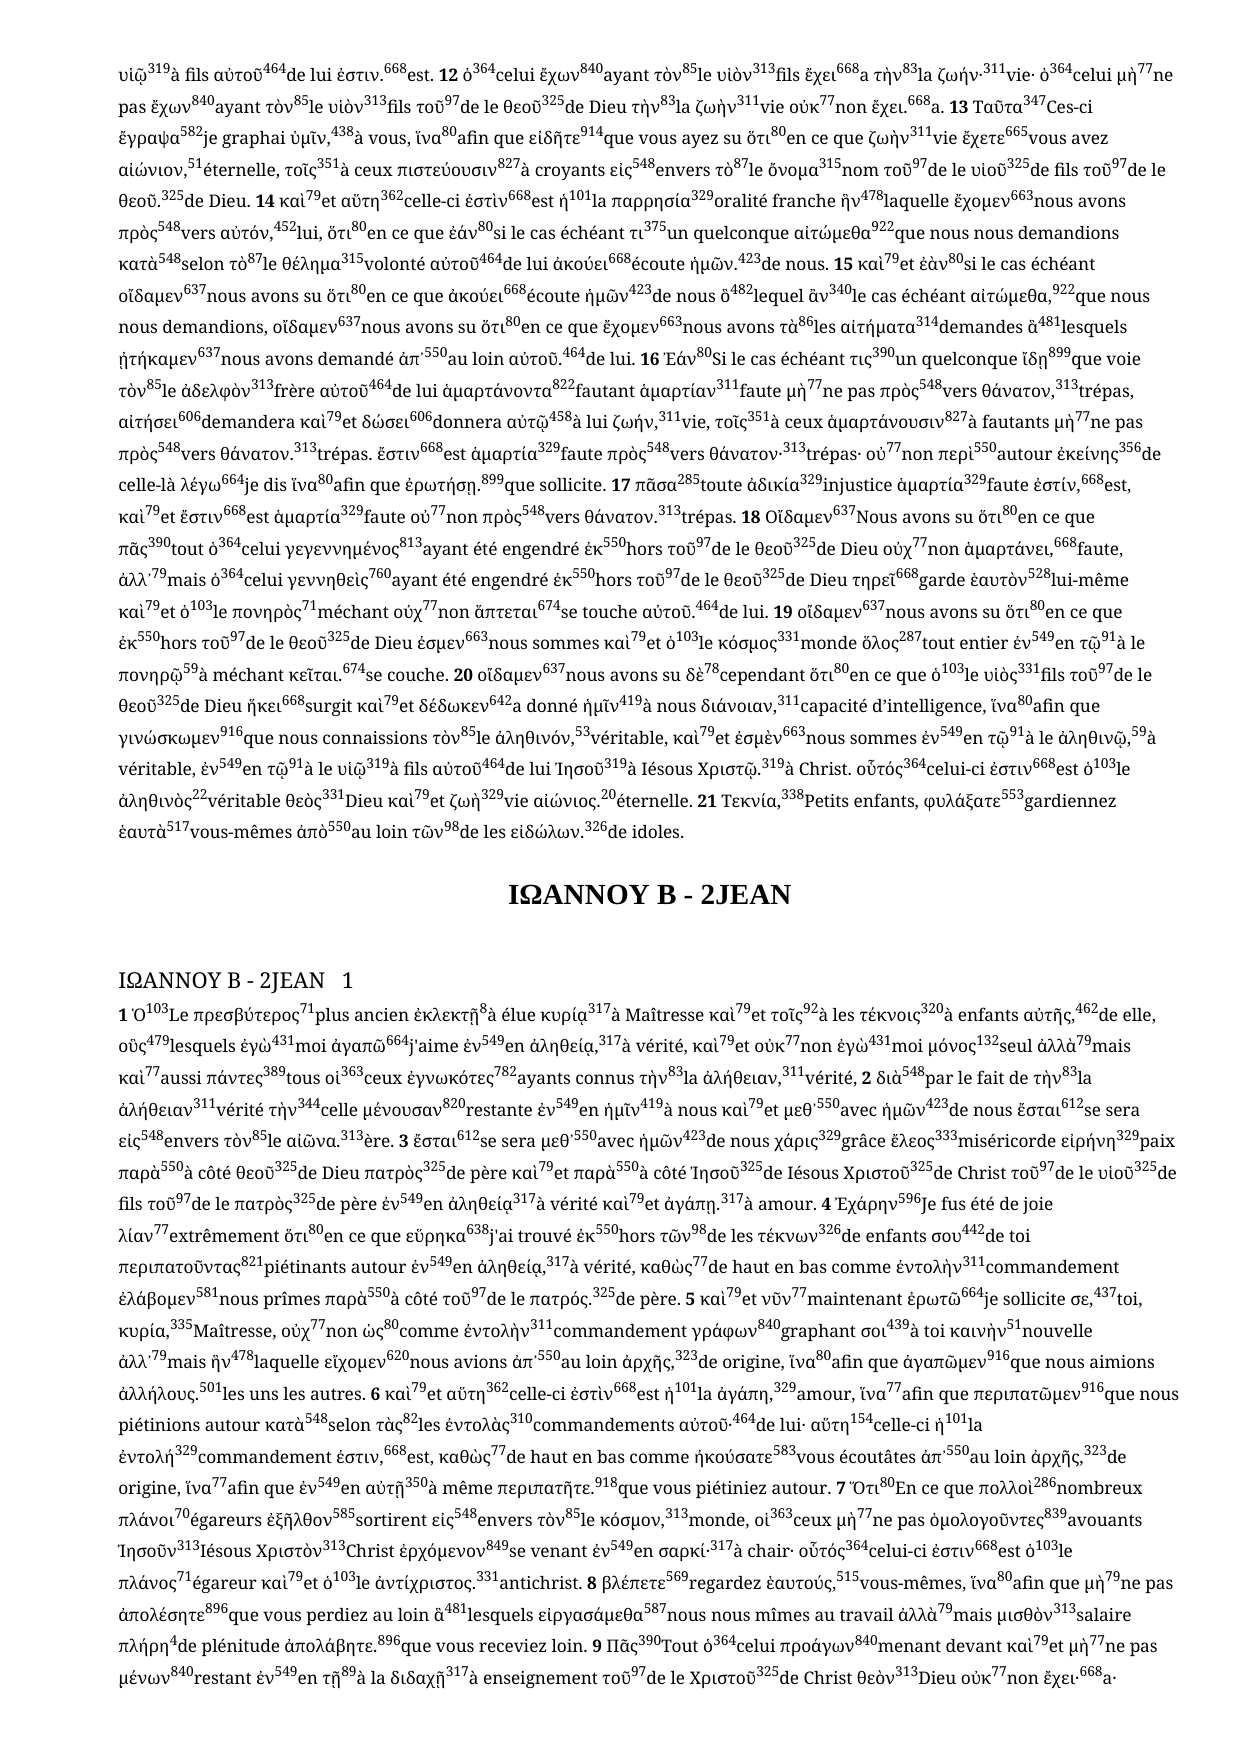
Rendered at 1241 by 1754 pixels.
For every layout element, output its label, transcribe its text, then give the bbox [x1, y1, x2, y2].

text ΙΩΑΝΝΟΥ Β - 2JEAN 1 [118, 965, 1181, 994]
subtitle ΙΩΑΝΝΟΥ Β - 2JEAN [118, 877, 1181, 911]
text 1 Πᾶς390Tout ὁ364celui πιστεύων840croyant ὅτι80en ce que Ἰησοῦς331Iésous ἐστιν668est ὁ103le Χριστὸς331Christ ἐκ550hors τοῦ97de le θεοῦ325de Dieu γεγέννηται,654a été engendré, καὶ79et πᾶς390tout ὁ364celui ἀγαπῶν840aimant τὸν346celui γεννήσαντα707ayant engendré ἀγαπᾷ668aime καὶ77aussi τὸν346celui γεγεννημένον796ayant été engendré ἐξ550hors αὐτοῦ.464de lui. 2 ἐν549en τούτῳ354à ce-ci γινώσκομεν663nous connaissons ὅτι80en ce que ἀγαπῶμεν663nous aimons τὰ86les τέκνα314enfants τοῦ97de le θεοῦ,325de Dieu, ὅταν80lorsque le cas échéant τὸν85le θεὸν313Dieu ἀγαπῶμεν663nous aimons καὶ79et τὰς82les ἐντολὰς310commandements αὐτοῦ464de lui ποιῶμεν.916que nous fassions. 3 αὕτη362celle-ci γάρ79car ἐστιν668est ἡ101la ἀγάπη329amour τοῦ97de le θεοῦ,325de Dieu, ἵνα77afin que τὰς82les ἐντολὰς310commandements αὐτοῦ464de lui τηρῶμεν,916que nous gardions, καὶ79et αἱ100les ἐντολαὶ328commandements αὐτοῦ464de lui βαρεῖαι44lourdes οὐκ77non εἰσίν.667sont. 4 ὅτι80en ce que πᾶν392tout τὸ366ce γεγεννημένον815ayant été engendré ἐκ550hors τοῦ97de le θεοῦ325de Dieu νικᾷ668vainc τὸν85le κόσμον·313monde· καὶ79et αὕτη362celle-ci ἐστὶν668est ἡ101la νίκη329victoire ἡ362celle νικήσασα719ayante vaincue τὸν85le κόσμον,313monde, ἡ101la πίστις329croyance ἡμῶν.423de nous. 5 Τίς410Quel ἐστιν668est δέ78cependant ὁ364celui νικῶν840vainquant τὸν85le κόσμον313monde εἰ551si μὴ77ne pas ὁ364celui πιστεύων840croyant ὅτι80en ce que Ἰησοῦς331Iésous ἐστιν668est ὁ103le υἱὸς331fils τοῦ97de le θεοῦ;325de Dieu; 6 οὗτός364celui-ci ἐστιν668est ὁ364celui ἐλθὼν721ayant venu δι᾽550par ὕδατος327de eau καὶ79et αἵματος,327de sang, Ἰησοῦς331Iésous Χριστός,331Christ, οὐκ77non ἐν549en τῷ93à le ὕδατι321à eau μόνον,77seulement, ἀλλ᾽79mais ἐν549en τῷ93à le ὕδατι321à eau καὶ79et ἐν549en τῷ93à le αἵματι·321à sang· καὶ79et τὸ105le πνεῦμά333souffle ἐστιν668est τὸ366ce μαρτυροῦν,842témoignant, ὅτι80en ce que τὸ105le πνεῦμά333souffle ἐστιν668est ἡ101la ἀλήθεια.329vérité. 7 ὅτι80en ce que τρεῖς46trois εἰσιν667sont οἱ363ceux μαρτυροῦντες,839témoignants, 8 τὸ105le πνεῦμα333souffle καὶ79et τὸ105le ὕδωρ333eau καὶ79et τὸ105le αἷμα,333sang, καὶ79et οἱ102les τρεῖς46trois εἰς548envers τὸ87le ἕν55un εἰσιν.667sont. 9 εἰ80si τὴν83la μαρτυρίαν311témoignation τῶν96de les ἀνθρώπων324de êtres humains λαμβάνομεν,663nous prenons, ἡ101la μαρτυρία329témoignation τοῦ97de le θεοῦ325de Dieu μείζων45plus grande ἐστίν·668est· ὅτι80en ce que αὕτη362celle-ci ἐστὶν668est ἡ101la μαρτυρία329témoignation τοῦ97de le θεοῦ,325de Dieu, ὅτι80en ce que μεμαρτύρηκεν642a témoigné περὶ550autour τοῦ97de le υἱοῦ325de fils αὐτοῦ.464de lui. 10 ὁ364celui πιστεύων840croyant εἰς548envers τὸν85le υἱὸν313fils τοῦ97de le θεοῦ325de Dieu ἔχει668a τὴν83la μαρτυρίαν311témoignation ἐν549en αὐτῷ,533à lui-même, ὁ364celui μὴ77ne pas πιστεύων840croyant τῷ91à le θεῷ319à Dieu ψεύστην313menteur πεποίηκεν642a fait αὐτόν,452lui, ὅτι80en ce que οὐ77non πεπίστευκεν642a cru εἰς548envers τὴν83la μαρτυρίαν311témoignation ἣν478laquelle μεμαρτύρηκεν642a témoigné ὁ103le θεὸς331Dieu περὶ550autour τοῦ97de le υἱοῦ325de fils αὐτοῦ.464de lui. 11 καὶ79et αὕτη362celle-ci ἐστὶν668est ἡ101la μαρτυρία,329témoignation, ὅτι80en ce que ζωὴν311vie αἰώνιον2éternelle ἔδωκεν586donna ἡμῖν419à nous ὁ103le θεός,331Dieu, καὶ79et αὕτη154celle-ci ἡ101la ζωὴ329vie ἐν549en τῷ91à le υἱῷ319à fils αὐτοῦ464de lui ἐστιν.668est. 12 ὁ364celui ἔχων840ayant τὸν85le υἱὸν313fils ἔχει668a τὴν83la ζωήν·311vie· ὁ364celui μὴ77ne pas ἔχων840ayant τὸν85le υἱὸν313fils τοῦ97de le θεοῦ325de Dieu τὴν83la ζωὴν311vie οὐκ77non ἔχει.668a. 13 Ταῦτα347Ces-ci ἔγραψα582je graphai ὑμῖν,438à vous, ἵνα80afin que εἰδῆτε914que vous ayez su ὅτι80en ce que ζωὴν311vie ἔχετε665vous avez αἰώνιον,51éternelle, τοῖς351à ceux πιστεύουσιν827à croyants εἰς548envers τὸ87le ὄνομα315nom τοῦ97de le υἱοῦ325de fils τοῦ97de le θεοῦ.325de Dieu. 14 καὶ79et αὕτη362celle-ci ἐστὶν668est ἡ101la παρρησία329oralité franche ἣν478laquelle ἔχομεν663nous avons πρὸς548vers αὐτόν,452lui, ὅτι80en ce que ἐάν80si le cas échéant τι375un quelconque αἰτώμεθα922que nous nous demandions κατὰ548selon τὸ87le θέλημα315volonté αὐτοῦ464de lui ἀκούει668écoute ἡμῶν.423de nous. 15 καὶ79et ἐὰν80si le cas échéant οἴδαμεν637nous avons su ὅτι80en ce que ἀκούει668écoute ἡμῶν423de nous ὃ482lequel ἂν340le cas échéant αἰτώμεθα,922que nous nous demandions, οἴδαμεν637nous avons su ὅτι80en ce que ἔχομεν663nous avons τὰ86les αἰτήματα314demandes ἃ481lesquels ᾐτήκαμεν637nous avons demandé ἀπ᾽550au loin αὐτοῦ.464de lui. 16 Ἐάν80Si le cas échéant τις390un quelconque ἴδῃ899que voie τὸν85le ἀδελφὸν313frère αὐτοῦ464de lui ἁμαρτάνοντα822fautant ἁμαρτίαν311faute μὴ77ne pas πρὸς548vers θάνατον,313trépas, αἰτήσει606demandera καὶ79et δώσει606donnera αὐτῷ458à lui ζωήν,311vie, τοῖς351à ceux ἁμαρτάνουσιν827à fautants μὴ77ne pas πρὸς548vers θάνατον.313trépas. ἔστιν668est ἁμαρτία329faute πρὸς548vers θάνατον·313trépas· οὐ77non περὶ550autour ἐκείνης356de celle-là λέγω664je dis ἵνα80afin que ἐρωτήσῃ.899que sollicite. 17 πᾶσα285toute ἀδικία329injustice ἁμαρτία329faute ἐστίν,668est, καὶ79et ἔστιν668est ἁμαρτία329faute οὐ77non πρὸς548vers θάνατον.313trépas. 18 Οἴδαμεν637Nous avons su ὅτι80en ce que πᾶς390tout ὁ364celui γεγεννημένος813ayant été engendré ἐκ550hors τοῦ97de le θεοῦ325de Dieu οὐχ77non ἁμαρτάνει,668faute, ἀλλ᾽79mais ὁ364celui γεννηθεὶς760ayant été engendré ἐκ550hors τοῦ97de le θεοῦ325de Dieu τηρεῖ668garde ἑαυτὸν528lui-même καὶ79et ὁ103le πονηρὸς71méchant οὐχ77non ἅπτεται674se touche αὐτοῦ.464de lui. 19 οἴδαμεν637nous avons su ὅτι80en ce que ἐκ550hors τοῦ97de le θεοῦ325de Dieu ἐσμεν663nous sommes καὶ79et ὁ103le κόσμος331monde ὅλος287tout entier ἐν549en τῷ91à le πονηρῷ59à méchant κεῖται.674se couche. 20 οἴδαμεν637nous avons su δὲ78cependant ὅτι80en ce que ὁ103le υἱὸς331fils τοῦ97de le θεοῦ325de Dieu ἥκει668surgit καὶ79et δέδωκεν642a donné ἡμῖν419à nous διάνοιαν,311capacité d’intelligence, ἵνα80afin que γινώσκωμεν916que nous connaissions τὸν85le ἀληθινόν,53véritable, καὶ79et ἐσμὲν663nous sommes ἐν549en τῷ91à le ἀληθινῷ,59à véritable, ἐν549en τῷ91à le υἱῷ319à fils αὐτοῦ464de lui Ἰησοῦ319à Iésous Χριστῷ.319à Christ. οὗτός364celui-ci ἐστιν668est ὁ103le ἀληθινὸς22véritable θεὸς331Dieu καὶ79et ζωὴ329vie αἰώνιος.20éternelle. 21 Τεκνία,338Petits enfants, φυλάξατε553gardiennez ἑαυτὰ517vous-mêmes ἀπὸ550au loin τῶν98de les εἰδώλων.326de idoles. [118, 59, 1181, 844]
text 1 Ὁ103Le πρεσβύτερος71plus ancien ἐκλεκτῇ8à élue κυρίᾳ317à Maîtresse καὶ79et τοῖς92à les τέκνοις320à enfants αὐτῆς,462de elle, οὓς479lesquels ἐγὼ431moi ἀγαπῶ664j'aime ἐν549en ἀληθείᾳ,317à vérité, καὶ79et οὐκ77non ἐγὼ431moi μόνος132seul ἀλλὰ79mais καὶ77aussi πάντες389tous οἱ363ceux ἐγνωκότες782ayants connus τὴν83la ἀλήθειαν,311vérité, 2 διὰ548par le fait de τὴν83la ἀλήθειαν311vérité τὴν344celle μένουσαν820restante ἐν549en ἡμῖν419à nous καὶ79et μεθ᾽550avec ἡμῶν423de nous ἔσται612se sera εἰς548envers τὸν85le αἰῶνα.313ère. 3 ἔσται612se sera μεθ᾽550avec ἡμῶν423de nous χάρις329grâce ἔλεος333miséricorde εἰρήνη329paix παρὰ550à côté θεοῦ325de Dieu πατρὸς325de père καὶ79et παρὰ550à côté Ἰησοῦ325de Iésous Χριστοῦ325de Christ τοῦ97de le υἱοῦ325de fils τοῦ97de le πατρὸς325de père ἐν549en ἀληθείᾳ317à vérité καὶ79et ἀγάπῃ.317à amour. 4 Ἐχάρην596Je fus été de joie λίαν77extrêmement ὅτι80en ce que εὕρηκα638j'ai trouvé ἐκ550hors τῶν98de les τέκνων326de enfants σου442de toi περιπατοῦντας821piétinants autour ἐν549en ἀληθείᾳ,317à vérité, καθὼς77de haut en bas comme ἐντολὴν311commandement ἐλάβομεν581nous prîmes παρὰ550à côté τοῦ97de le πατρός.325de père. 5 καὶ79et νῦν77maintenant ἐρωτῶ664je sollicite σε,437toi, κυρία,335Maîtresse, οὐχ77non ὡς80comme ἐντολὴν311commandement γράφων840graphant σοι439à toi καινὴν51nouvelle ἀλλ᾽79mais ἣν478laquelle εἴχομεν620nous avions ἀπ᾽550au loin ἀρχῆς,323de origine, ἵνα80afin que ἀγαπῶμεν916que nous aimions ἀλλήλους.501les uns les autres. 6 καὶ79et αὕτη362celle-ci ἐστὶν668est ἡ101la ἀγάπη,329amour, ἵνα77afin que περιπατῶμεν916que nous piétinions autour κατὰ548selon τὰς82les ἐντολὰς310commandements αὐτοῦ·464de lui· αὕτη154celle-ci ἡ101la ἐντολή329commandement ἐστιν,668est, καθὼς77de haut en bas comme ἠκούσατε583vous écoutâtes ἀπ᾽550au loin ἀρχῆς,323de origine, ἵνα77afin que ἐν549en αὐτῇ350à même περιπατῆτε.918que vous piétiniez autour. 7 Ὅτι80En ce que πολλοὶ286nombreux πλάνοι70égareurs ἐξῆλθον585sortirent εἰς548envers τὸν85le κόσμον,313monde, οἱ363ceux μὴ77ne pas ὁμολογοῦντες839avouants Ἰησοῦν313Iésous Χριστὸν313Christ ἐρχόμενον849se venant ἐν549en σαρκί·317à chair· οὗτός364celui-ci ἐστιν668est ὁ103le πλάνος71égareur καὶ79et ὁ103le ἀντίχριστος.331antichrist. 8 βλέπετε569regardez ἑαυτούς,515vous-mêmes, ἵνα80afin que μὴ79ne pas ἀπολέσητε896que vous perdiez au loin ἃ481lesquels εἰργασάμεθα587nous nous mîmes au travail ἀλλὰ79mais μισθὸν313salaire πλήρη4de plénitude ἀπολάβητε.896que vous receviez loin. 9 Πᾶς390Tout ὁ364celui προάγων840menant devant καὶ79et μὴ77ne pas μένων840restant ἐν549en τῇ89à la διδαχῇ317à enseignement τοῦ97de le Χριστοῦ325de Christ θεὸν313Dieu οὐκ77non ἔχει·668a· ὁ364celui μένων840restant ἐν549en τῇ89à la διδαχῇ,317à enseignement, οὗτος364celui-ci καὶ79et τὸν85le πατέρα313père καὶ79et τὸν85le υἱὸν313fils ἔχει.668a. 10 εἴ80si τις390un quelconque ἔρχεται674se vient πρὸς548vers ὑμᾶς436vous καὶ79et ταύτην136celle-ci τὴν83la διδαχὴν311enseignement οὐ77non φέρει,668porte, μὴ77ne pas λαμβάνετε569prenez αὐτὸν452lui εἰς548envers οἰκίαν311maison d'habitation καὶ79et χαίρειν689être de joie αὐτῷ458à lui μὴ77ne pas λέγετε·569dites· 11 ὁ364celui λέγων840disant γὰρ79car αὐτῷ458à lui χαίρειν689être de joie κοινωνεῖ668communie τοῖς92à les ἔργοις320à travaux αὐτοῦ464de lui τοῖς92à les πονηροῖς.11à méchants. 12 Πολλὰ374Nombreux ἔχων840ayant ὑμῖν438à vous γράφειν689grapher οὐκ77non ἐβουλήθην596je fus eu dessein διὰ550par χάρτου325de papier καὶ79et μέλανος,67de noir, ἀλλ᾽79mais ἐλπίζω664j'espère γενέσθαι682se devenir πρὸς548vers ὑμᾶς436vous καὶ79et στόμα315bouche πρὸς548vers στόμα315bouche λαλῆσαι,681bavarder, ἵνα80afin que ἡ101la χαρὰ329joie ὑμῶν441de vous ᾖ921que soit πεπληρωμένη.811ayante étée faite plénitude. 13 Ἀσπάζεταί674Se salue σε437toi τὰ104les τέκνα332enfants τῆς95de la ἀδελφῆς323de soeur σου442de toi τῆς95de la ἐκλεκτῆς.14de élue. [118, 999, 1181, 1689]
